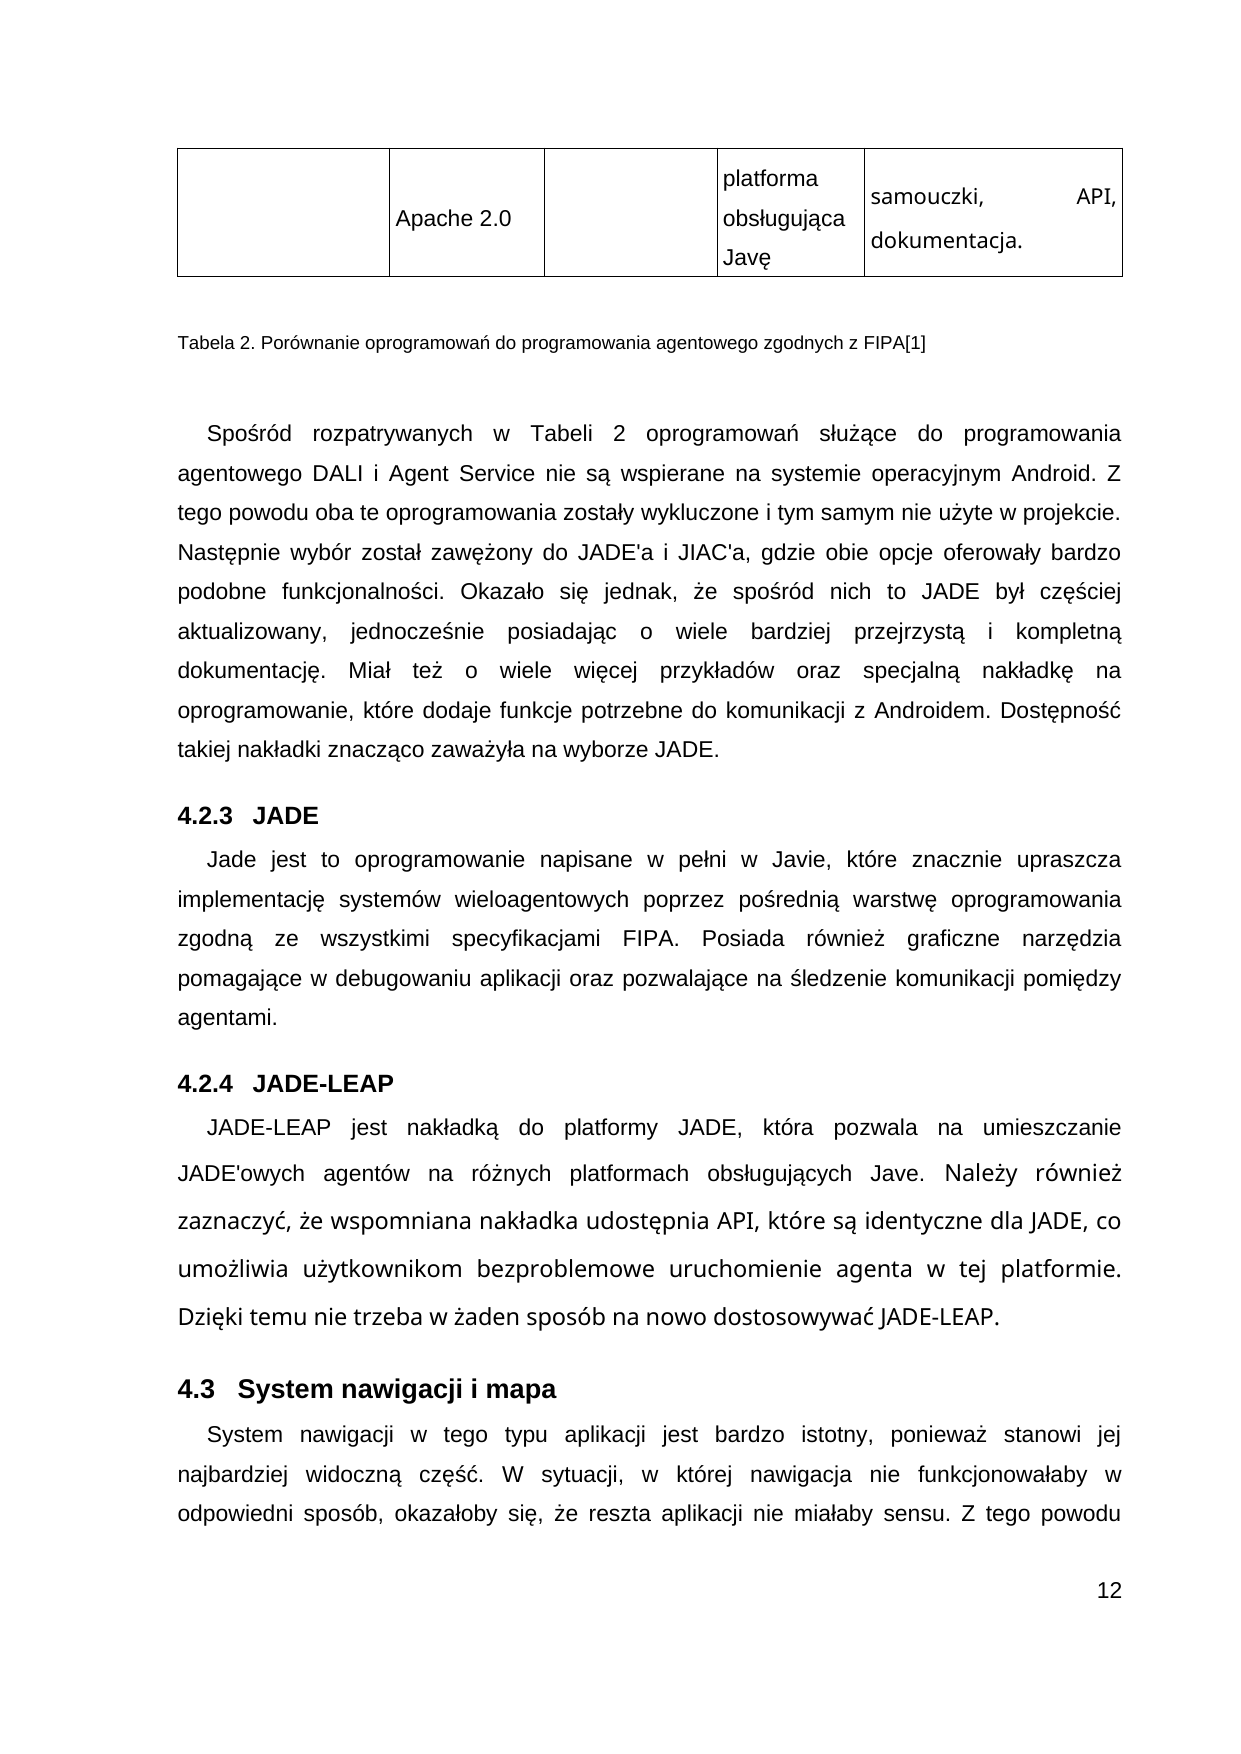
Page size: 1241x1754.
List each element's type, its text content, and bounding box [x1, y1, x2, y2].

text Tabela 2. Porównanie oprogramowań do programowania agentowego zgodnych z FIPA[1] [177, 332, 1122, 354]
text Jade jest to oprogramowanie napisane w pełni w Javie, które znacznie upraszcza implementację systemów wieloagentowych poprzez pośrednią warstwę oprogramowania zgodną ze wszystkimi specyfikacjami FIPA. Posiada również graficzne narzędzia pomagające w debugowaniu aplikacji oraz pozwalające na śledzenie komunikacji pomiędzy agentami. [177, 846, 1122, 1030]
subtitle 4.2.3 JADE [177, 801, 1122, 829]
text JADE-LEAP jest nakładką do platformy JADE, która pozwala na umieszczanie JADE'owych agentów na różnych platformach obsługujących Jave. Należy również zaznaczyć, że wspomniana nakładka udostępnia API, które są identyczne dla JADE, co umożliwia użytkownikom bezproblemowe uruchomienie agenta w tej platformie. Dzięki temu nie trzeba w żaden sposób na nowo dostosowywać JADE-LEAP. [177, 1114, 1122, 1332]
table_cell [178, 149, 389, 276]
table_cell platforma obsługująca Javę [718, 149, 864, 276]
table_cell samouczki, API, dokumentacja. [865, 149, 1122, 276]
text System nawigacji w tego typu aplikacji jest bardzo istotny, ponieważ stanowi jej najbardziej widoczną część. W sytuacji, w której nawigacja nie funkcjonowałaby w odpowiedni sposób, okazałoby się, że reszta aplikacji nie miałaby sensu. Z tego powodu [177, 1421, 1122, 1527]
text Spośród rozpatrywanych w Tabeli 2 oprogramowań służące do programowania agentowego DALI i Agent Service nie są wspierane na systemie operacyjnym Android. Z tego powodu oba te oprogramowania zostały wykluczone i tym samym nie użyte w projekcie. Następnie wybór został zawężony do JADE'a i JIAC'a, gdzie obie opcje oferowały bardzo podobne funkcjonalności. Okazało się jednak, że spośród nich to JADE był częściej aktualizowany, jednocześnie posiadając o wiele bardziej przejrzystą i kompletną dokumentację. Miał też o wiele więcej przykładów oraz specjalną nakładkę na oprogramowanie, które dodaje funkcje potrzebne do komunikacji z Androidem. Dostępność takiej nakładki znacząco zaważyła na wyborze JADE. [177, 420, 1122, 762]
table_cell [545, 149, 717, 276]
subtitle 4.3 System nawigacji i mapa [177, 1373, 1122, 1404]
table_cell Apache 2.0 [390, 149, 544, 276]
subtitle 4.2.4 JADE-LEAP [177, 1068, 1122, 1097]
